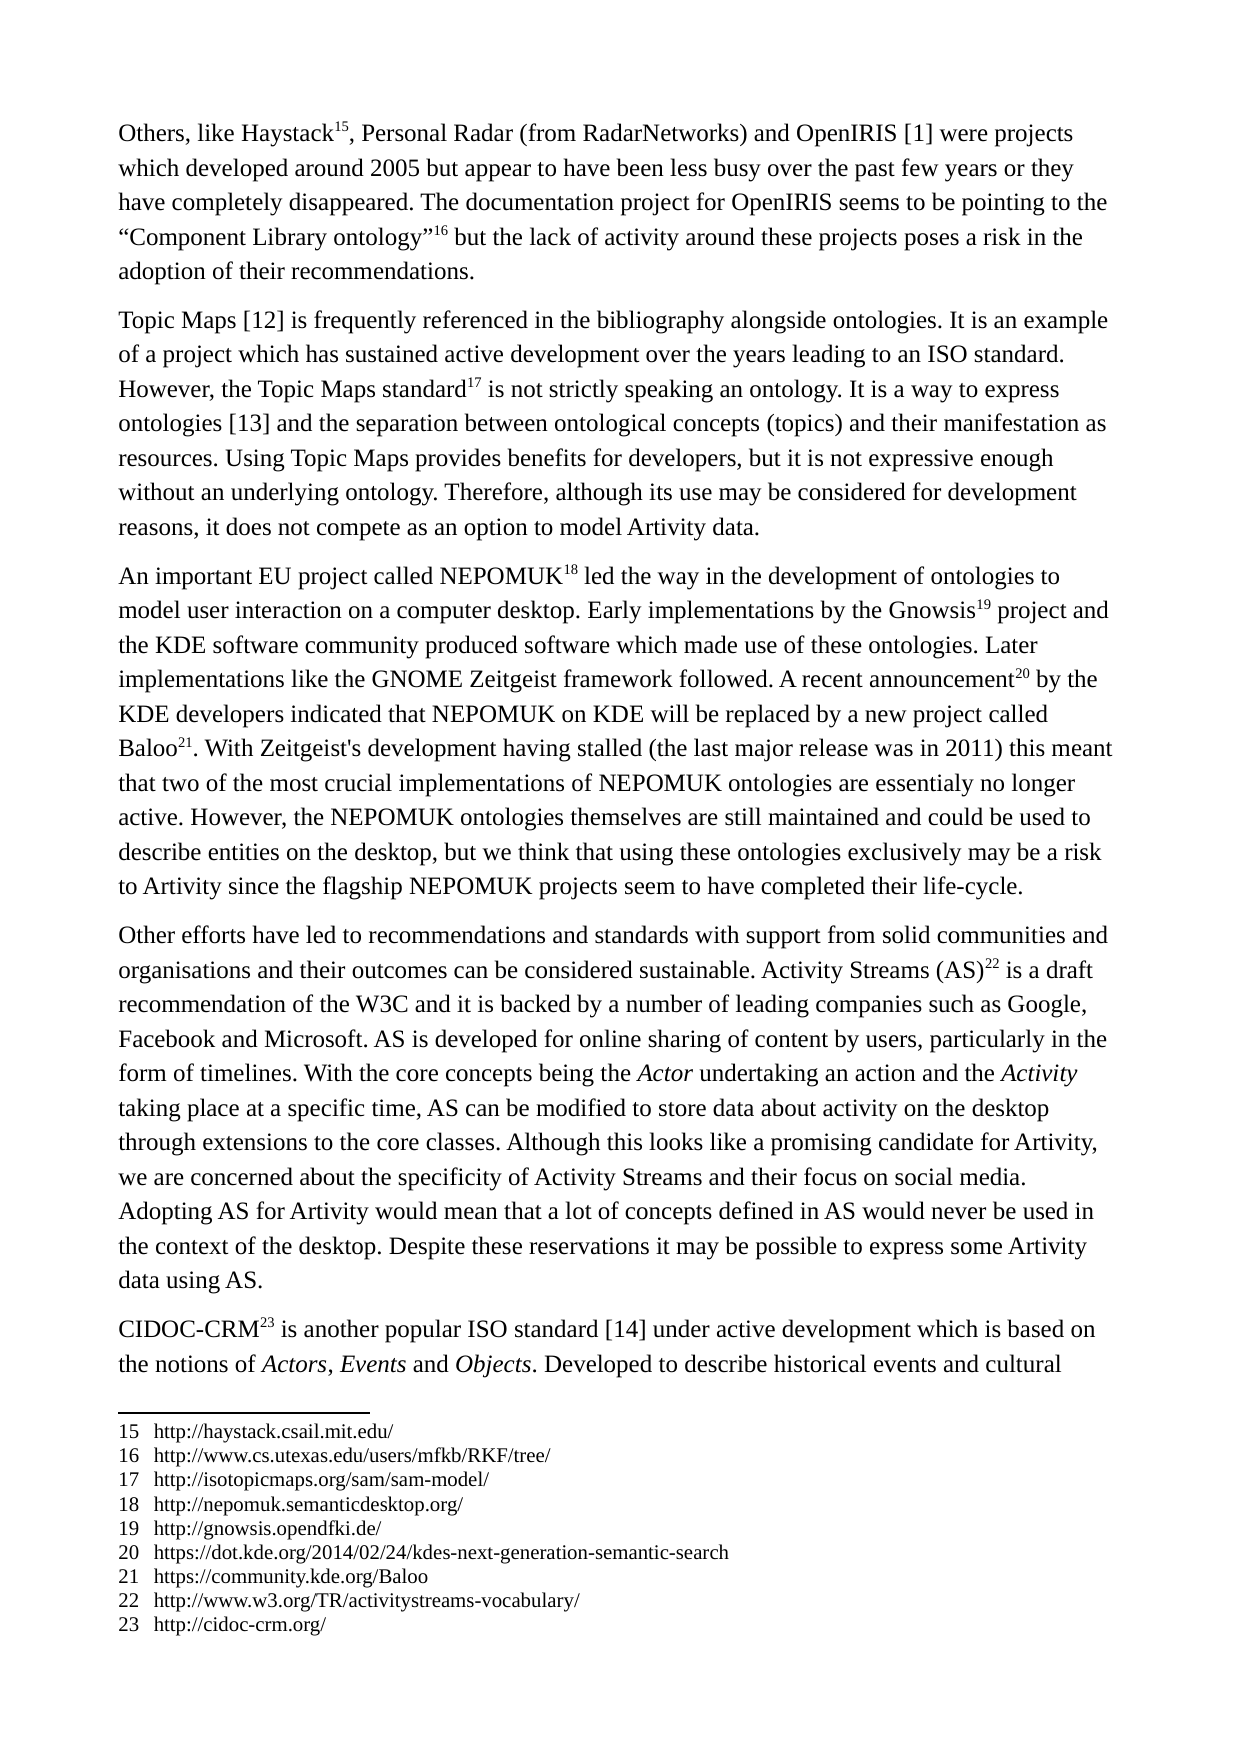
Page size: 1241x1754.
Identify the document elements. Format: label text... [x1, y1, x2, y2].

text http://cidoc-crm.org/ [118, 1612, 1122, 1636]
text Topic Maps [12] is frequently referenced in the bibliography alongside ontologies. It is an example of a project which has sustained active development over the years leading to an ISO standard. However, the Topic Maps standard is not strictly speaking an ontology. It is a way to express ontologies [13] and the separation between ontological concepts (topics) and their manifestation as resources. Using Topic Maps provides benefits for developers, but it is not expressive enough without an underlying ontology. Therefore, although its use may be considered for development reasons, it does not compete as an option to model Artivity data. [118, 305, 1122, 541]
text Other efforts have led to recommendations and standards with support from solid communities and organisations and their outcomes can be considered sustainable. Activity Streams (AS) is a draft recommendation of the W3C and it is backed by a number of leading companies such as Google, Facebook and Microsoft. AS is developed for online sharing of content by users, particularly in the form of timelines. With the core concepts being the Actor undertaking an action and the Activity taking place at a specific time, AS can be modified to store data about activity on the desktop through extensions to the core classes. Although this looks like a promising candidate for Artivity, we are concerned about the specificity of Activity Streams and their focus on social media. Adopting AS for Artivity would mean that a lot of concepts defined in AS would never be used in the context of the desktop. Despite these reservations it may be possible to express some Artivity data using AS. [118, 920, 1122, 1294]
text http://isotopicmaps.org/sam/sam-model/ [118, 1467, 1122, 1491]
text CIDOC-CRM is another popular ISO standard [14] under active development which is based on the notions of Actors, Events and Objects. Developed to describe historical events and cultural [118, 1314, 1122, 1377]
text http://haystack.csail.mit.edu/ [118, 1419, 1122, 1443]
text https://community.kde.org/Baloo [118, 1564, 1122, 1588]
text Others, like Haystack, Personal Radar (from RadarNetworks) and OpenIRIS [1] were projects which developed around 2005 but appear to have been less busy over the past few years or they have completely disappeared. The documentation project for OpenIRIS seems to be pointing to the “Component Library ontology” but the lack of activity around these projects poses a risk in the adoption of their recommendations. [118, 118, 1122, 285]
text https://dot.kde.org/2014/02/24/kdes-next-generation-semantic-search [118, 1539, 1122, 1564]
text http://www.w3.org/TR/activitystreams-vocabulary/ [118, 1588, 1122, 1612]
text http://www.cs.utexas.edu/users/mfkb/RKF/tree/ [118, 1443, 1122, 1467]
text An important EU project called NEPOMUK led the way in the development of ontologies to model user interaction on a computer desktop. Early implementations by the Gnowsis project and the KDE software community produced software which made use of these ontologies. Later implementations like the GNOME Zeitgeist framework followed. A recent announcement by the KDE developers indicated that NEPOMUK on KDE will be replaced by a new project called Baloo. With Zeitgeist's development having stalled (the last major release was in 2011) this meant that two of the most crucial implementations of NEPOMUK ontologies are essentialy no longer active. However, the NEPOMUK ontologies themselves are still maintained and could be used to describe entities on the desktop, but we think that using these ontologies exclusively may be a risk to Artivity since the flagship NEPOMUK projects seem to have completed their life-cycle. [118, 561, 1122, 900]
text http://nepomuk.semanticdesktop.org/ [118, 1491, 1122, 1516]
text http://gnowsis.opendfki.de/ [118, 1516, 1122, 1539]
